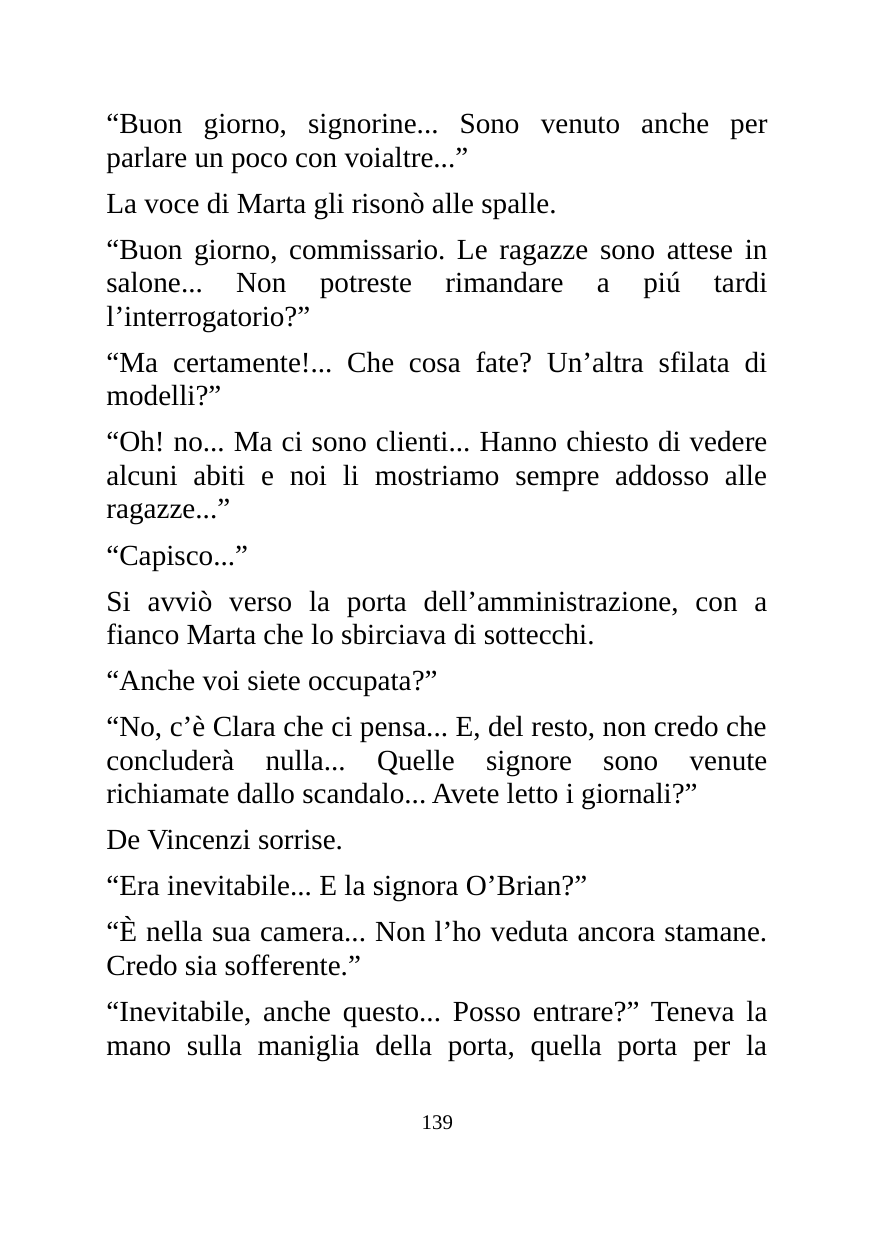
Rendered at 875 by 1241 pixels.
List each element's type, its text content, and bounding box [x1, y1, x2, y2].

text “Capisco...” [106, 538, 768, 571]
text “Anche voi siete occupata?” [106, 663, 768, 697]
text “Inevitabile, anche questo... Posso entrare?” Teneva la mano sulla maniglia della porta, quella porta per la [106, 994, 768, 1061]
text “Buon giorno, commissario. Le ragazze sono attese in salone... Non potreste rimandare a piú tardi l’interrogatorio?” [106, 232, 768, 332]
text De Vincenzi sorrise. [106, 822, 768, 856]
text “No, c’è Clara che ci pensa... E, del resto, non credo che concluderà nulla... Quelle signore sono venute richiamate dallo scandalo... Avete letto i giornali?” [106, 709, 768, 810]
text La voce di Marta gli risonò alle spalle. [106, 186, 768, 219]
text “Era inevitabile... E la signora O’Brian?” [106, 868, 768, 902]
text “Oh! no... Ma ci sono clienti... Hanno chiesto di vedere alcuni abiti e noi li mostriamo sempre addosso alle ragazze...” [106, 424, 768, 525]
text “È nella sua camera... Non l’ho veduta ancora stamane. Credo sia sofferente.” [106, 914, 768, 982]
text “Buon giorno, signorine... Sono venuto anche per parlare un poco con voialtre...” [106, 106, 768, 173]
text Si avviò verso la porta dell’amministrazione, con a fianco Marta che lo sbirciava di sottecchi. [106, 584, 768, 651]
text “Ma certamente!... Che cosa fate? Un’altra sfilata di modelli?” [106, 345, 768, 412]
